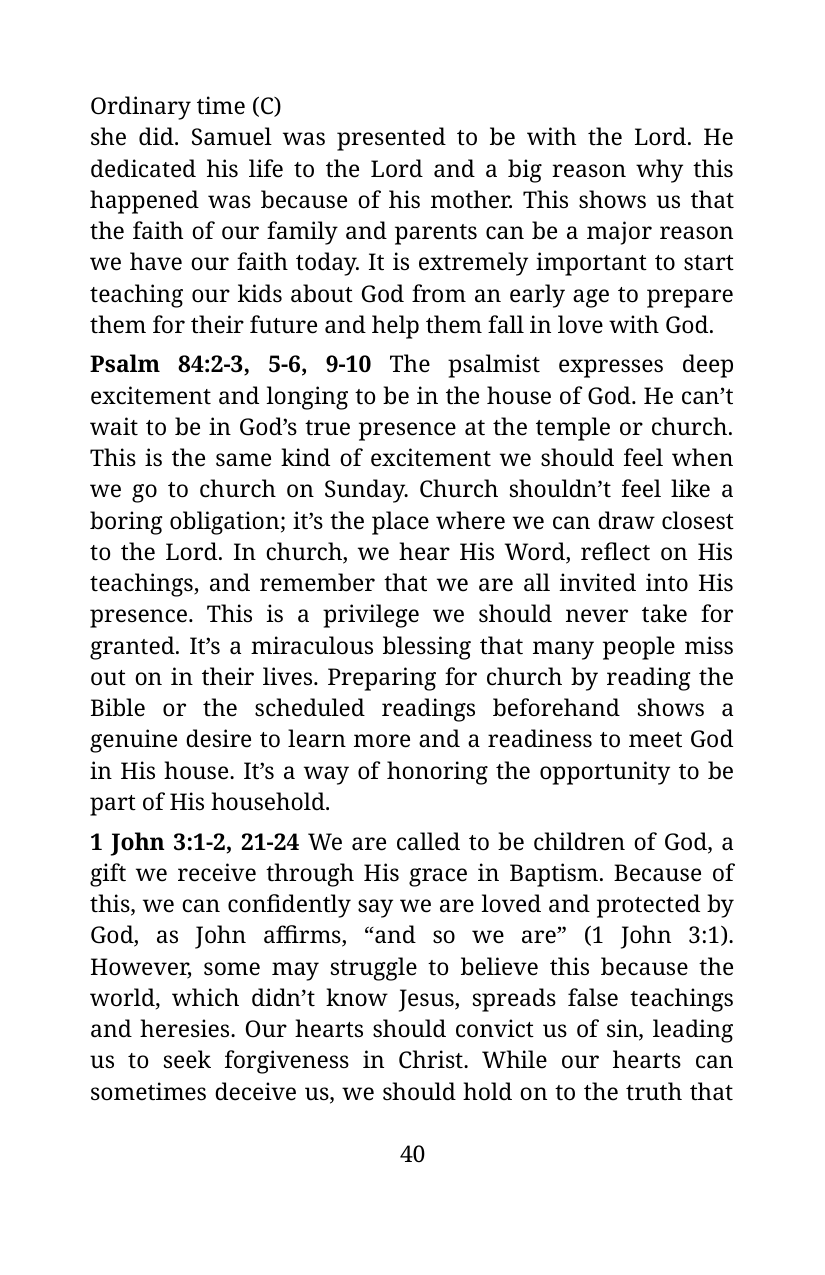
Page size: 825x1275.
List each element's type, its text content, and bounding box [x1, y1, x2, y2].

text she did. Samuel was presented to be with the Lord. He dedicated his life to the Lord and a big reason why this happened was because of his mother. This shows us that the faith of our family and parents can be a major reason we have our faith today. It is extremely important to start teaching our kids about God from an early age to prepare them for their future and help them fall in love with God. [90, 121, 735, 340]
text Psalm 84:2-3, 5-6, 9-10 The psalmist expresses deep excitement and longing to be in the house of God. He can’t wait to be in God’s true presence at the temple or church. This is the same kind of excitement we should feel when we go to church on Sunday. Church shouldn’t feel like a boring obligation; it’s the place where we can draw closest to the Lord. In church, we hear His Word, reflect on His teachings, and remember that we are all invited into His presence. This is a privilege we should never take for granted. It’s a miraculous blessing that many people miss out on in their lives. Preparing for church by reading the Bible or the scheduled readings beforehand shows a genuine desire to learn more and a readiness to meet God in His house. It’s a way of honoring the opportunity to be part of His household. [90, 348, 735, 817]
text 1 John 3:1-2, 21-24 We are called to be children of God, a gift we receive through His grace in Baptism. Because of this, we can confidently say we are loved and protected by God, as John affirms, “and so we are” (1 John 3:1). However, some may struggle to believe this because the world, which didn’t know Jesus, spreads false teachings and heresies. Our hearts should convict us of sin, leading us to seek forgiveness in Christ. While our hearts can sometimes deceive us, we should hold on to the truth that [90, 825, 735, 1107]
